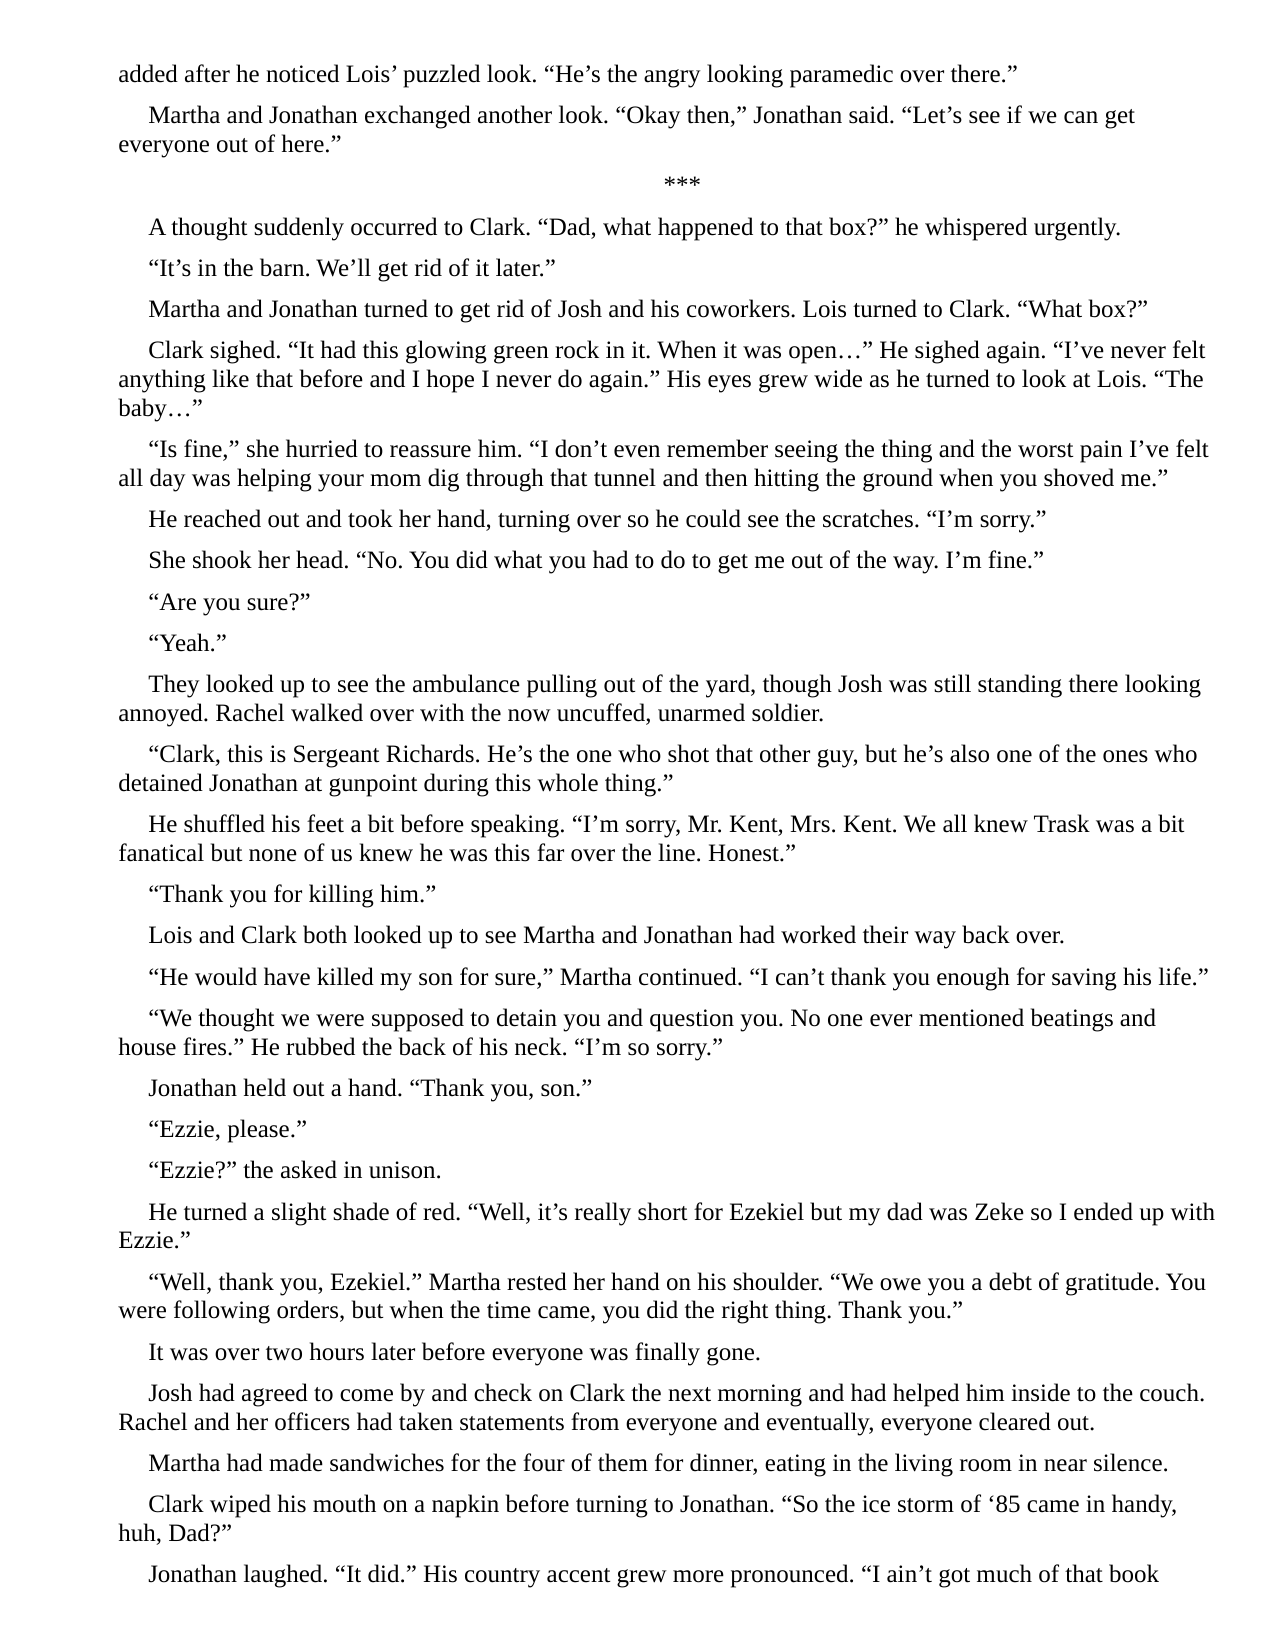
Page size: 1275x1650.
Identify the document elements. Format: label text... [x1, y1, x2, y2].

text “Is fine,” she hurried to reassure him. “I don’t even remember seeing the thing and the worst pain I’ve felt all day was helping your mom dig through that tunnel and then hitting the ground when you shoved me.” [118, 434, 1216, 492]
text “Ezzie, please.” [118, 1114, 1216, 1143]
text Martha and Jonathan exchanged another look. “Okay then,” Jonathan said. “Let’s see if we can get everyone out of here.” [118, 100, 1216, 158]
text “We thought we were supposed to detain you and question you. No one ever mentioned beatings and house fires.” He rubbed the back of his neck. “I’m so sorry.” [118, 1003, 1216, 1060]
text Martha and Jonathan turned to get rid of Josh and his coworkers. Lois turned to Clark. “What box?” [118, 294, 1216, 323]
text “Thank you for killing him.” [118, 879, 1216, 908]
text Lois and Clark both looked up to see Martha and Jonathan had worked their way back over. [118, 920, 1216, 949]
text Josh had agreed to come by and check on Clark the next morning and had helped him inside to the couch. Rachel and her officers had taken statements from everyone and eventually, everyone cleared out. [118, 1378, 1216, 1435]
text “Clark, this is Sergeant Richards. He’s the one who shot that other guy, but he’s also one of the ones who detained Jonathan at gunpoint during this whole thing.” [118, 739, 1216, 797]
text *** [118, 170, 1216, 199]
text “He would have killed my son for sure,” Martha continued. “I can’t thank you enough for saving his life.” [118, 962, 1216, 990]
text It was over two hours later before everyone was finally gone. [118, 1337, 1216, 1365]
text added after he noticed Lois’ puzzled look. “He’s the angry looking paramedic over there.” [118, 59, 1216, 88]
text Jonathan held out a hand. “Thank you, son.” [118, 1073, 1216, 1102]
text Clark wiped his mouth on a napkin before turning to Jonathan. “So the ice storm of ‘85 came in handy, huh, Dad?” [118, 1489, 1216, 1547]
text “Yeah.” [118, 628, 1216, 657]
text He reached out and took her hand, turning over so he could see the scratches. “I’m sorry.” [118, 504, 1216, 533]
text “Ezzie?” the asked in unison. [118, 1155, 1216, 1184]
text Martha had made sandwiches for the four of them for dinner, eating in the living room in near silence. [118, 1448, 1216, 1477]
text “Are you sure?” [118, 587, 1216, 615]
text They looked up to see the ambulance pulling out of the yard, though Josh was still standing there looking annoyed. Rachel walked over with the now uncuffed, unarmed soldier. [118, 669, 1216, 727]
text A thought suddenly occurred to Clark. “Dad, what happened to that box?” he whispered urgently. [118, 212, 1216, 240]
text “Well, thank you, Ezekiel.” Martha rested her hand on his shoulder. “We owe you a debt of gratitude. You were following orders, but when the time came, you did the right thing. Thank you.” [118, 1267, 1216, 1324]
text Jonathan laughed. “It did.” His country accent grew more pronounced. “I ain’t got much of that book [118, 1559, 1216, 1588]
text “It’s in the barn. We’ll get rid of it later.” [118, 253, 1216, 282]
text He shuffled his feet a bit before speaking. “I’m sorry, Mr. Kent, Mrs. Kent. We all knew Trask was a bit fanatical but none of us knew he was this far over the line. Honest.” [118, 809, 1216, 867]
text He turned a slight shade of red. “Well, it’s really short for Ezekiel but my dad was Zeke so I ended up with Ezzie.” [118, 1197, 1216, 1254]
text Clark sighed. “It had this glowing green rock in it. When it was open…” He sighed again. “I’ve never felt anything like that before and I hope I never do again.” His eyes grew wide as he turned to look at Lois. “The baby…” [118, 335, 1216, 422]
text She shook her head. “No. You did what you had to do to get me out of the way. I’m fine.” [118, 545, 1216, 574]
